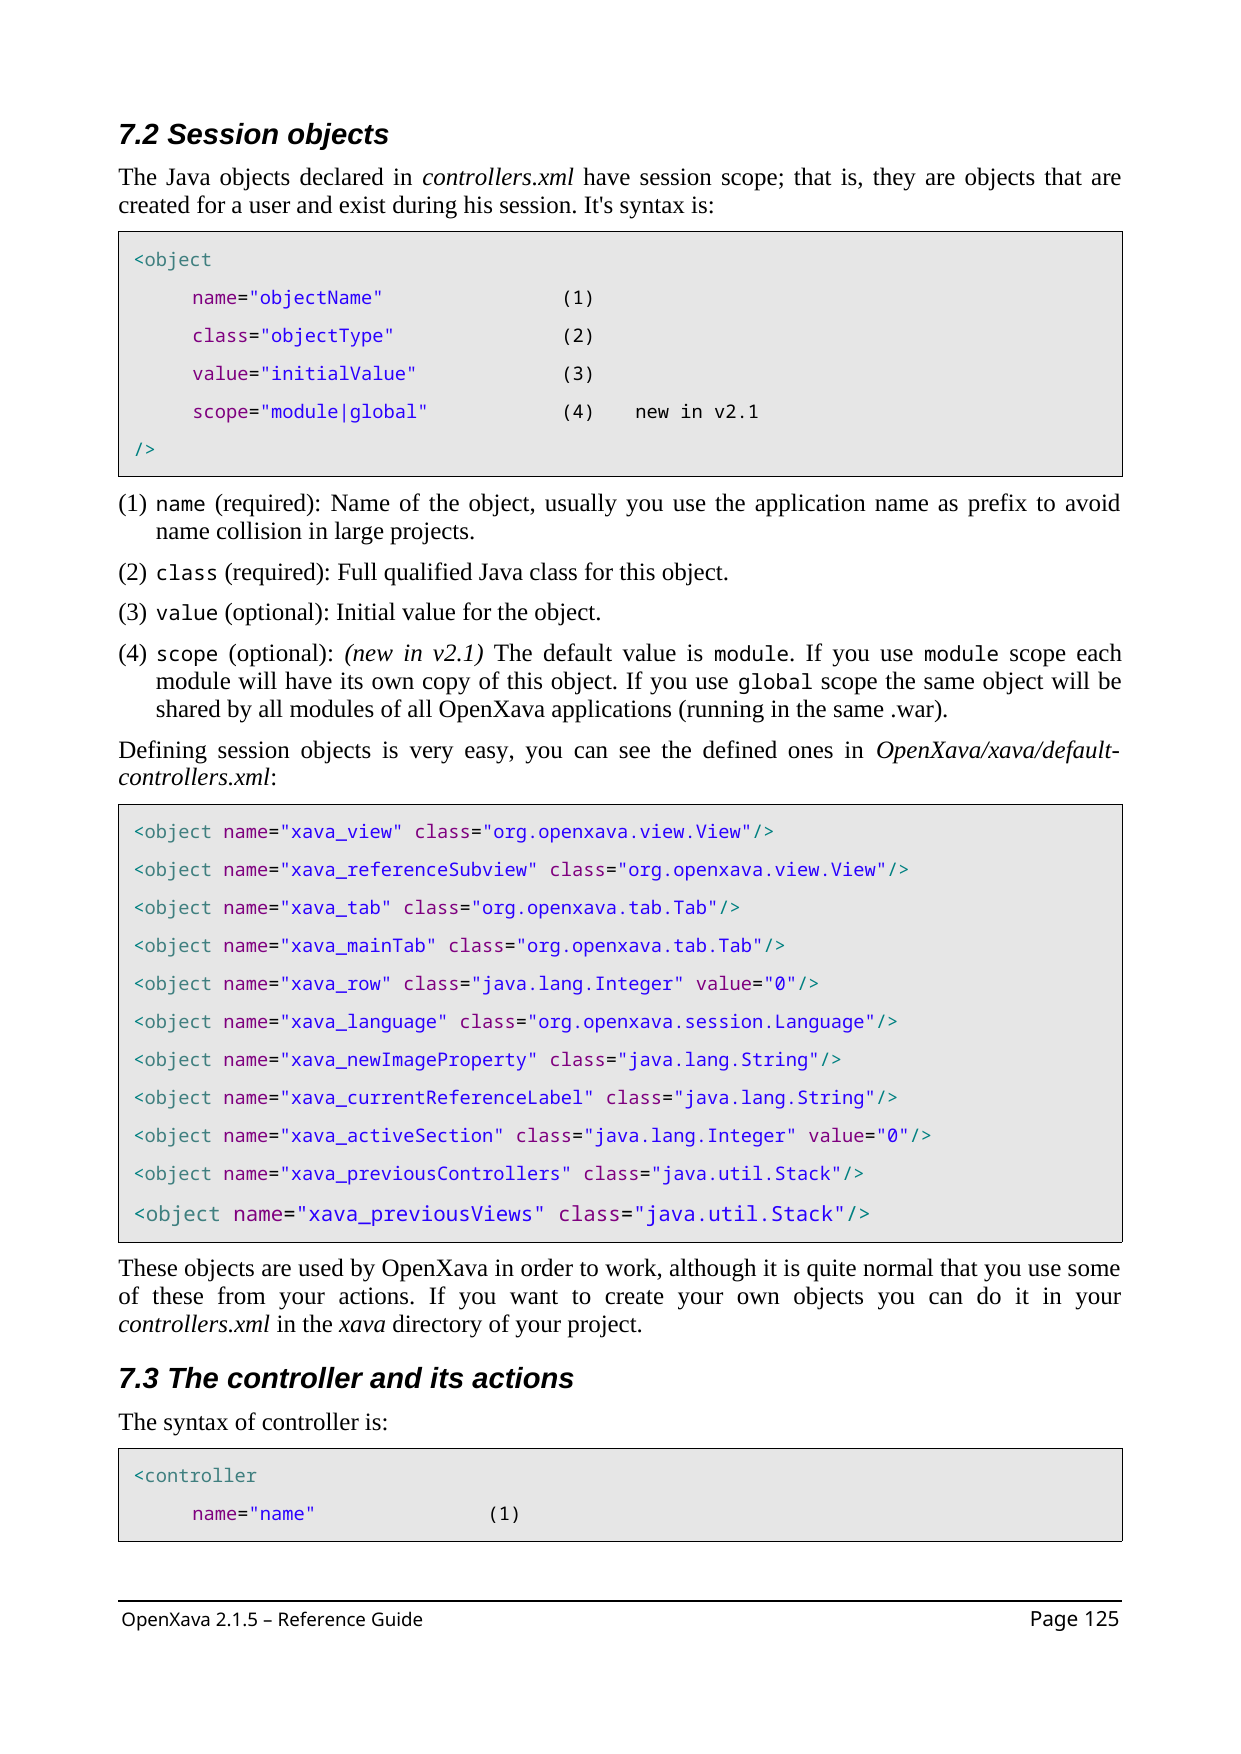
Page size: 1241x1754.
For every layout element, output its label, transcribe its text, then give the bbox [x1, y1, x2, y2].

text /> [119, 421, 1122, 476]
text <object name="xava_referenceSubview" class="org.openxava.view.View"/> [119, 842, 1122, 880]
text <object name="xava_previousViews" class="java.util.Stack"/> [119, 1184, 1122, 1242]
list class (required): Full qualified Java class for this object. [118, 558, 1122, 586]
text <object [119, 232, 1122, 269]
text <object name="xava_view" class="org.openxava.view.View"/> [119, 805, 1122, 842]
text <object name="xava_activeSection" class="java.lang.Integer" value="0"/> [119, 1108, 1122, 1146]
text The syntax of controller is: [118, 1408, 1122, 1435]
text name="objectName" (1) [119, 269, 1122, 307]
subtitle The controller and its actions [118, 1362, 1122, 1395]
text <object name="xava_previousControllers" class="java.util.Stack"/> [119, 1146, 1122, 1184]
text scope="module|global" (4) new in v2.1 [119, 383, 1122, 421]
text class="objectType" (2) [119, 307, 1122, 345]
text <object name="xava_row" class="java.lang.Integer" value="0"/> [119, 956, 1122, 994]
text <object name="xava_language" class="org.openxava.session.Language"/> [119, 994, 1122, 1032]
text value="initialValue" (3) [119, 345, 1122, 383]
subtitle Session objects [118, 118, 1122, 151]
text name="name" (1) [119, 1486, 1122, 1541]
list scope (optional): (new in v2.1) The default value is module. If you use module scope each module will have its own copy of this object. If you use global scope the same object will be shared by all modules of all OpenXava applications (running in the same .war). [118, 639, 1122, 723]
text <object name="xava_tab" class="org.openxava.tab.Tab"/> [119, 880, 1122, 918]
text <controller [119, 1449, 1122, 1486]
text Defining session objects is very easy, you can see the defined ones in OpenXava/xava/default-controllers.xml: [118, 736, 1122, 791]
text These objects are used by OpenXava in order to work, although it is quite normal that you use some of these from your actions. If you want to create your own objects you can do it in your controllers.xml in the xava directory of your project. [118, 1254, 1122, 1337]
text <object name="xava_currentReferenceLabel" class="java.lang.String"/> [119, 1070, 1122, 1108]
list value (optional): Initial value for the object. [118, 598, 1122, 627]
text <object name="xava_newImageProperty" class="java.lang.String"/> [119, 1032, 1122, 1070]
list name (required): Name of the object, usually you use the application name as prefix to avoid name collision in large projects. [118, 489, 1122, 545]
text <object name="xava_mainTab" class="org.openxava.tab.Tab"/> [119, 918, 1122, 956]
text The Java objects declared in controllers.xml have session scope; that is, they are objects that are created for a user and exist during his session. It's syntax is: [118, 163, 1122, 219]
